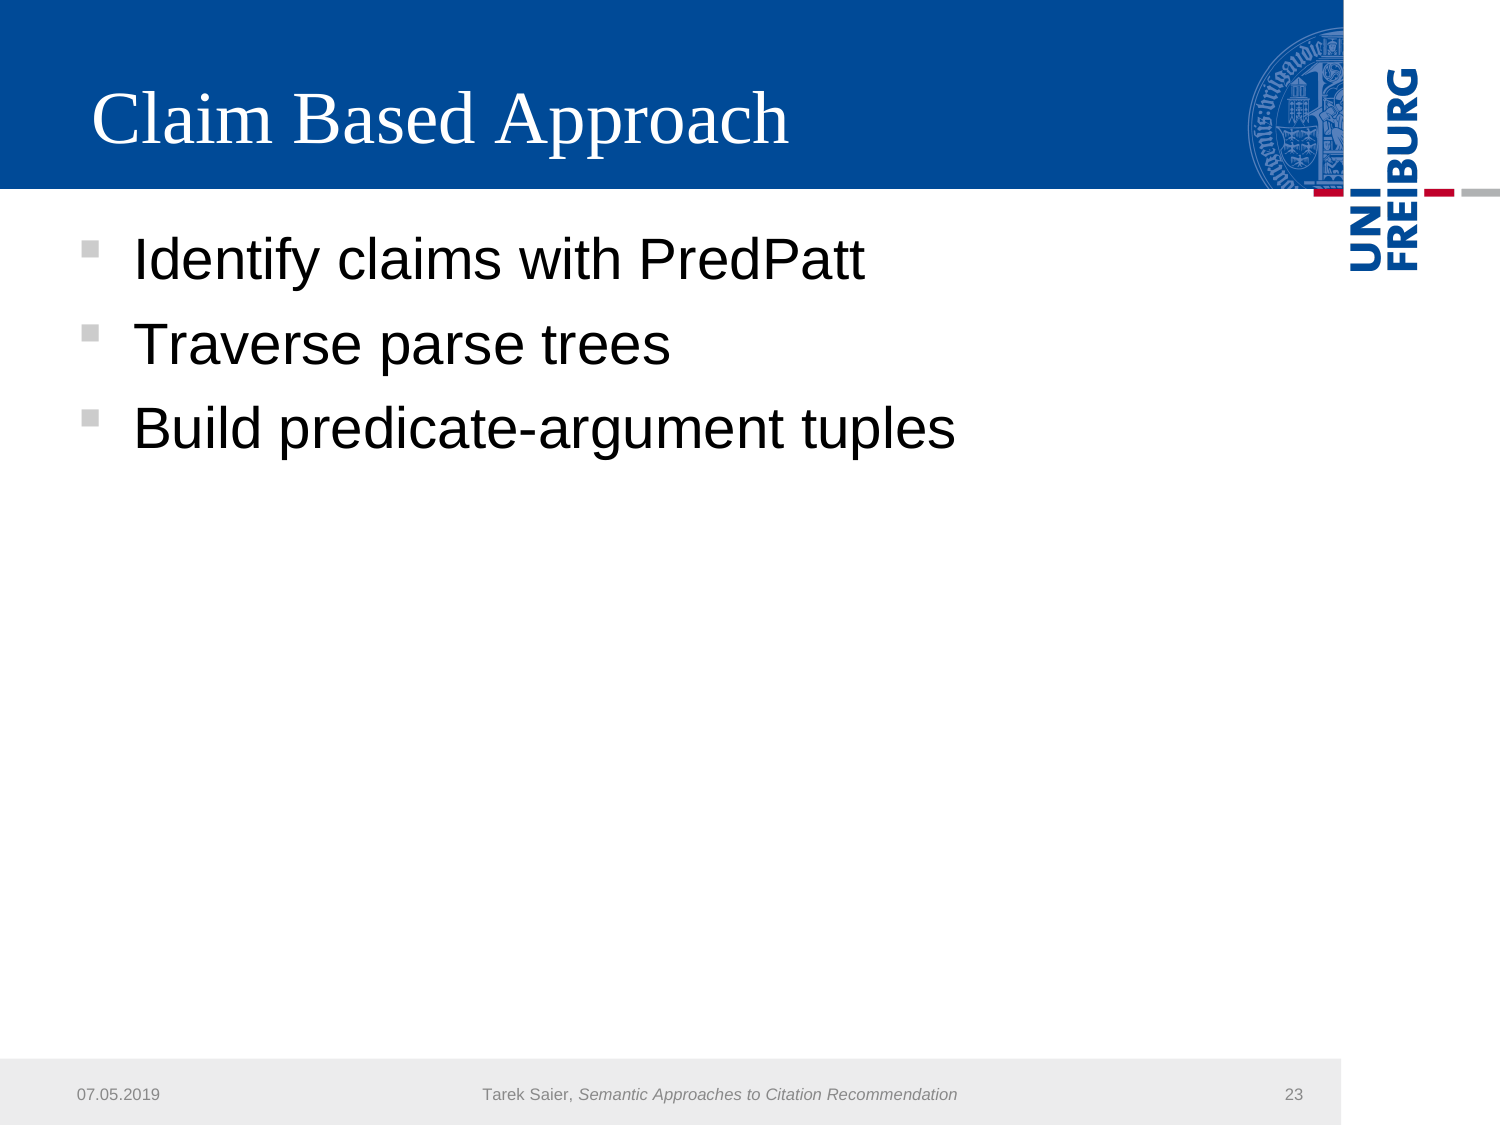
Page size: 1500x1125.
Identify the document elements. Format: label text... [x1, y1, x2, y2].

picture [0, 0, 1500, 271]
title Claim Based Approach [76, 49, 1235, 178]
list Identify claims with PredPatt Traverse parse trees Build predicate-argument tuples [76, 221, 1341, 1009]
